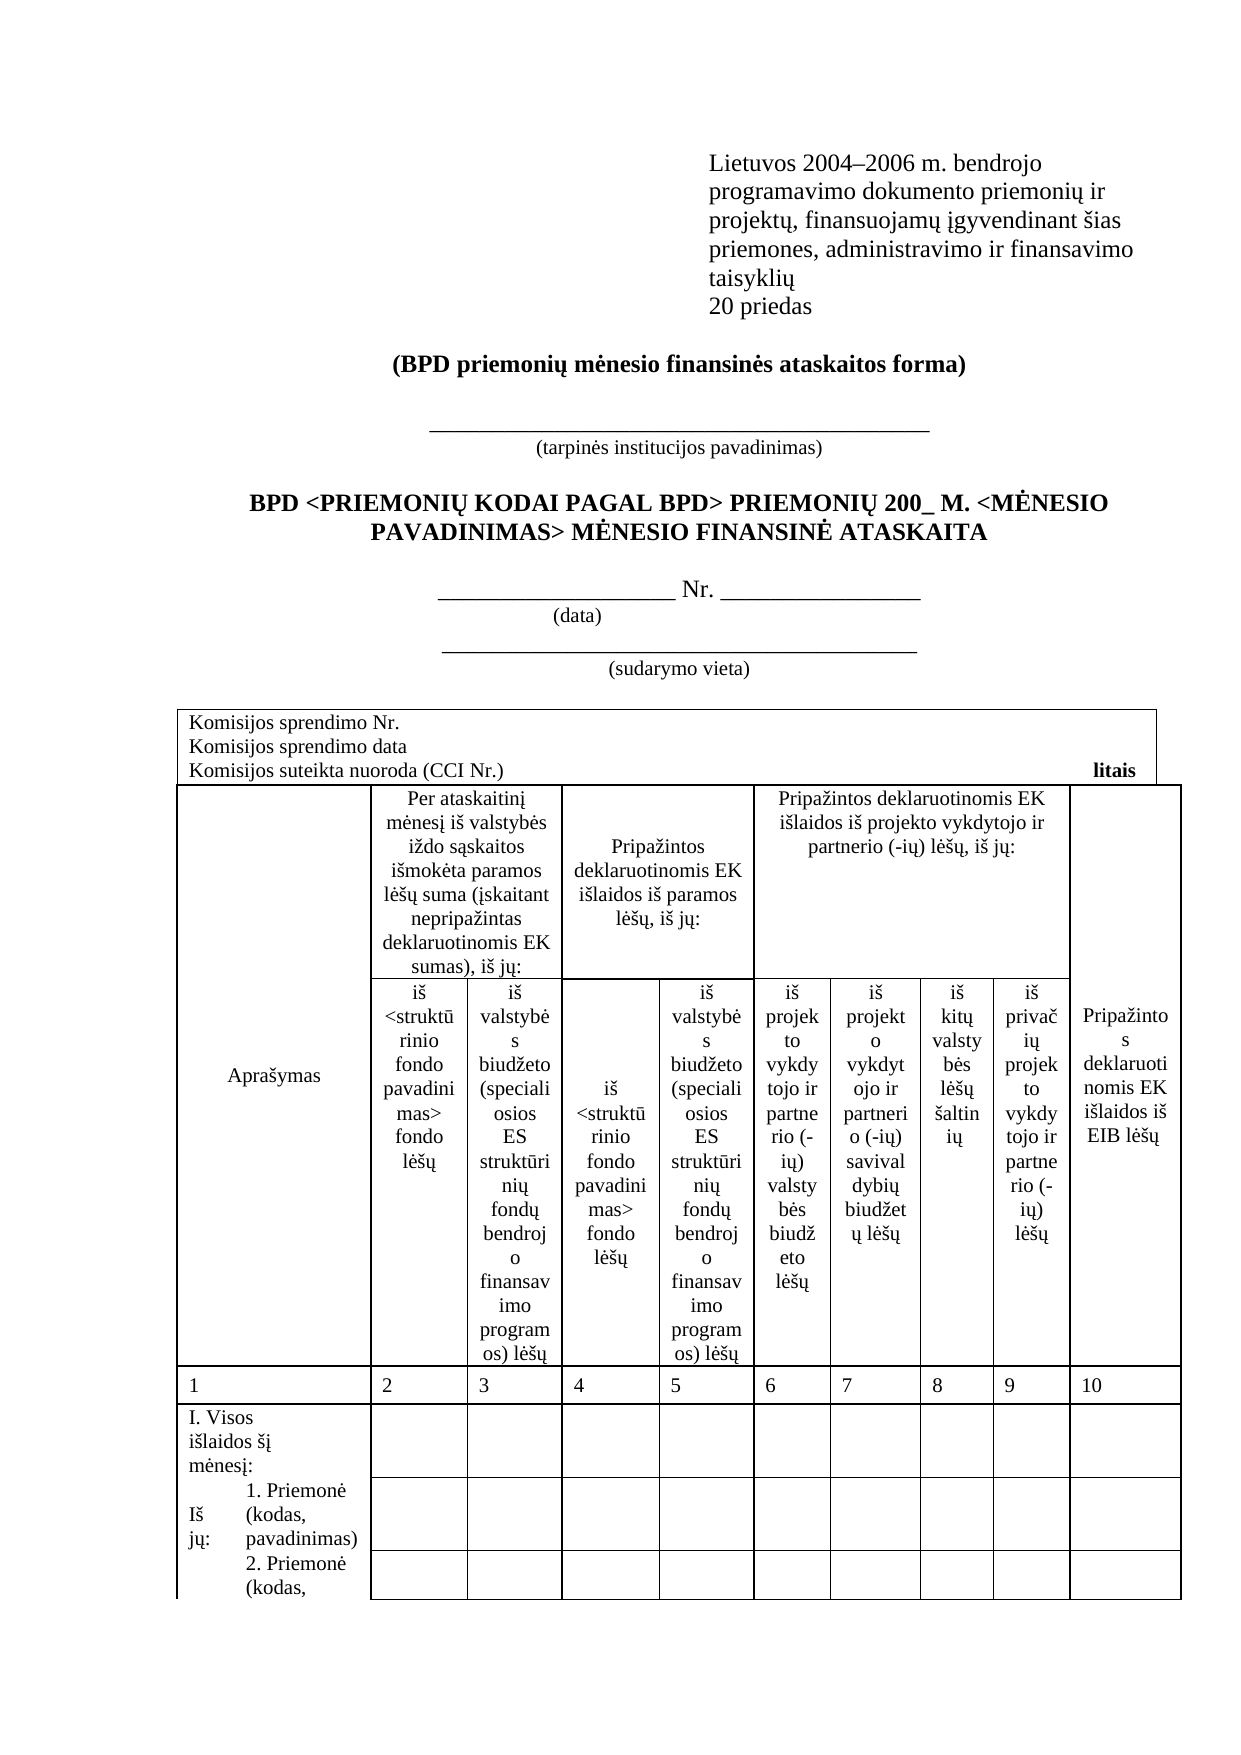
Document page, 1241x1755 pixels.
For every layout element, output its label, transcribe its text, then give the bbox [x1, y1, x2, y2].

table_cell iš <struktūrinio fondo pavadinimas> fondo lėšų [563, 980, 659, 1365]
table_cell 5 [660, 1367, 753, 1403]
table_cell [994, 1405, 1069, 1477]
table_cell [921, 1551, 993, 1599]
table_cell iš projekto vykdytojo ir partnerio (-ių) savivaldybių biudžetų lėšų [831, 979, 920, 1365]
table_cell [372, 1551, 467, 1599]
table_cell [372, 1478, 467, 1550]
text programavimo dokumento priemonių ir [177, 176, 1181, 205]
table_cell 1 [178, 1367, 370, 1403]
table_cell 9 [994, 1367, 1069, 1403]
table_cell [563, 1478, 659, 1550]
table_cell 3 [468, 1367, 561, 1403]
table_cell iš valstybės biudžeto (specialiosios ES struktūrinių fondų bendrojo finansavimo programos) lėšų [468, 979, 561, 1365]
table_cell Aprašymas [178, 786, 370, 1365]
table_cell iš privačių projekto vykdytojo ir partnerio (-ių) lėšų [994, 979, 1069, 1365]
table_cell [831, 1405, 920, 1477]
text priemones, administravimo ir finansavimo [177, 234, 1181, 263]
table_cell 2. Priemonė (kodas, [234, 1550, 370, 1599]
text (tarpinės institucijos pavadinimas) [177, 435, 1181, 459]
table_cell Pripažintos deklaruotinomis EK išlaidos iš paramos lėšų, iš jų: [563, 786, 753, 978]
text (sudarymo vieta) [177, 656, 1181, 680]
text ________________________________________ [177, 406, 1181, 435]
table_cell 10 [1071, 1367, 1180, 1403]
table_cell iš valstybės biudžeto (specialiosios ES struktūrinių fondų bendrojo finansavimo programos) lėšų [660, 980, 753, 1365]
text taisyklių [177, 263, 1181, 291]
table_cell Pripažintos deklaruotinomis EK išlaidos iš projekto vykdytojo ir partnerio (-ių) lėšų, iš jų: [755, 786, 1069, 978]
table_cell 8 [921, 1367, 993, 1403]
text projektų, finansuojamų įgyvendinant šias [177, 205, 1181, 234]
table_cell [372, 1405, 467, 1477]
table_cell 1. Priemonė (kodas, pavadinimas) [234, 1477, 370, 1550]
table_cell [468, 1478, 561, 1550]
table_cell Iš jų: [178, 1477, 234, 1550]
table_cell [660, 1405, 753, 1477]
table_cell [322, 1405, 370, 1477]
table_cell [921, 1405, 993, 1477]
table_cell [1071, 1478, 1180, 1550]
table_cell [831, 1478, 920, 1550]
table_cell [755, 1405, 830, 1477]
table_cell iš kitų valstybės lėšų šaltinių [921, 979, 993, 1365]
table_header [1157, 709, 1181, 783]
table_cell [994, 1551, 1069, 1599]
text Lietuvos 2004–2006 m. bendrojo [177, 148, 1181, 176]
table_cell [921, 1478, 993, 1550]
table_cell 7 [831, 1367, 920, 1403]
table_cell [660, 1478, 753, 1550]
table_cell [1071, 1405, 1180, 1477]
table_cell iš <struktūrinio fondo pavadinimas> fondo lėšų [372, 979, 467, 1365]
table_cell [755, 1551, 830, 1599]
table_cell iš projekto vykdytojo ir partnerio (-ių) valstybės biudžeto lėšų [755, 979, 830, 1365]
text ______________________________________ [177, 627, 1181, 656]
table_cell [994, 1478, 1069, 1550]
table_cell 4 [563, 1367, 659, 1403]
table_cell [468, 1405, 561, 1477]
table_cell I. Visos išlaidos šį mėnesį: [178, 1405, 322, 1477]
table_cell 6 [755, 1367, 830, 1403]
table_cell [755, 1478, 830, 1550]
table_header Komisijos sprendimo Nr. Komisijos sprendimo data Komisijos suteikta nuoroda (CCI Nr.) litais [178, 710, 1156, 783]
text BPD <PRIEMONIŲ KODAI PAGAL BPD> PRIEMONIŲ 200_ M. <MĖNESIO PAVADINIMAS> MĖNESIO FINANSINĖ ATASKAITA [177, 488, 1181, 545]
table_cell [178, 1550, 234, 1599]
table_cell [660, 1551, 753, 1599]
table_cell 2 [372, 1367, 467, 1403]
table_cell [831, 1551, 920, 1599]
table_cell Pripažintos deklaruotinomis EK išlaidos iš EIB lėšų [1071, 786, 1180, 1365]
text ___________________ Nr. ________________ [177, 574, 1181, 603]
table_cell [1071, 1551, 1180, 1599]
table_cell [563, 1551, 659, 1599]
table_cell Per ataskaitinį mėnesį iš valstybės iždo sąskaitos išmokėta paramos lėšų suma (įskaitant nepripažintas deklaruotinomis EK sumas), iš jų: [372, 786, 561, 978]
table_cell [468, 1551, 561, 1599]
text (data) [177, 603, 1181, 627]
text 20 priedas [177, 291, 1181, 320]
text (BPD priemonių mėnesio finansinės ataskaitos forma) [177, 349, 1181, 378]
table_cell [563, 1405, 659, 1477]
